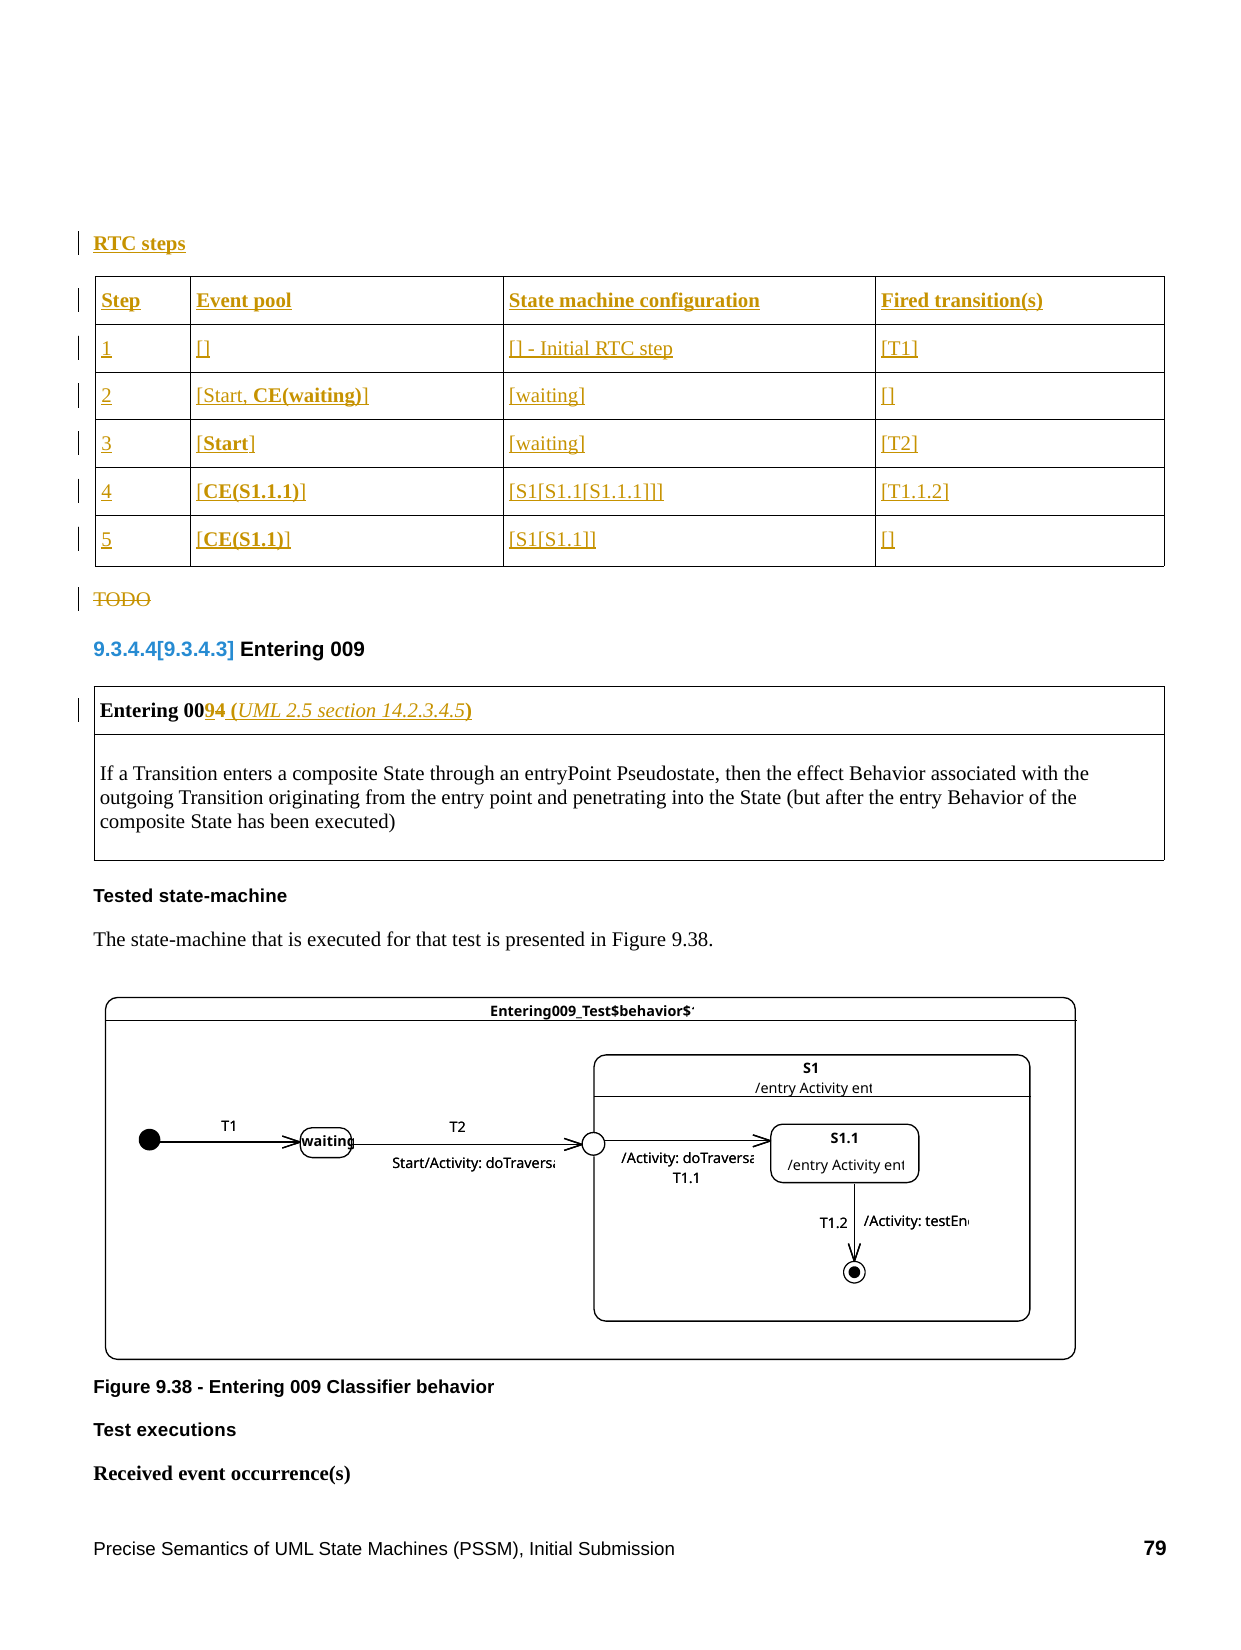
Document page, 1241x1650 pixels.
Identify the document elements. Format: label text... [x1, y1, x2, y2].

table_header Fired transition(s) [876, 277, 1164, 324]
table_cell [T1.1.2] [876, 468, 1164, 515]
text Figure 9.38 - Entering 009 Classifier behavior [93, 985, 1089, 1398]
table_cell [] [191, 325, 503, 372]
table_cell [S1[S1.1[S1.1.1]]] [504, 468, 875, 515]
table_cell 2 [96, 373, 190, 419]
table_cell [CE(S1.1.1)] [191, 468, 503, 515]
table_cell [T1] [876, 325, 1164, 372]
table_cell 1 [96, 325, 190, 372]
table_header State machine configuration [504, 277, 875, 324]
text The state-machine that is executed for that test is presented in Figure 9.38. [93, 927, 1164, 951]
table_cell 3 [96, 420, 190, 467]
table_cell If a Transition enters a composite State through an entryPoint Pseudostate, then the effect Behavior associated with the outgoing Transition originating from the entry point and penetrating into the State (but after the entry Behavior of the composite State has been executed) [95, 735, 1164, 860]
table_cell [CE(S1.1)] [191, 516, 503, 566]
table_cell [S1[S1.1]] [504, 516, 875, 566]
table_cell [waiting] [504, 373, 875, 419]
table_cell [] [876, 373, 1164, 419]
table_cell [waiting] [504, 420, 875, 467]
table_cell [T2] [876, 420, 1164, 467]
table_cell 5 [96, 516, 190, 566]
table_cell [] - Initial RTC step [504, 325, 875, 372]
text RTC steps [93, 231, 1164, 255]
text Received event occurrence(s) [93, 1461, 1164, 1485]
table_header Step [96, 277, 190, 324]
table_header Event pool [191, 277, 503, 324]
table_cell 4 [96, 468, 190, 515]
subtitle Entering 009 [93, 636, 1164, 661]
subtitle Tested state-machine [93, 885, 1164, 906]
subtitle Test executions [93, 972, 1164, 1440]
table_header Entering 009 (UML 2.5 section 14.2.3.4.5) [95, 687, 1164, 734]
table_cell [Start] [191, 420, 503, 467]
table_cell [Start, CE(waiting)] [191, 373, 503, 419]
table_cell [] [876, 516, 1164, 566]
